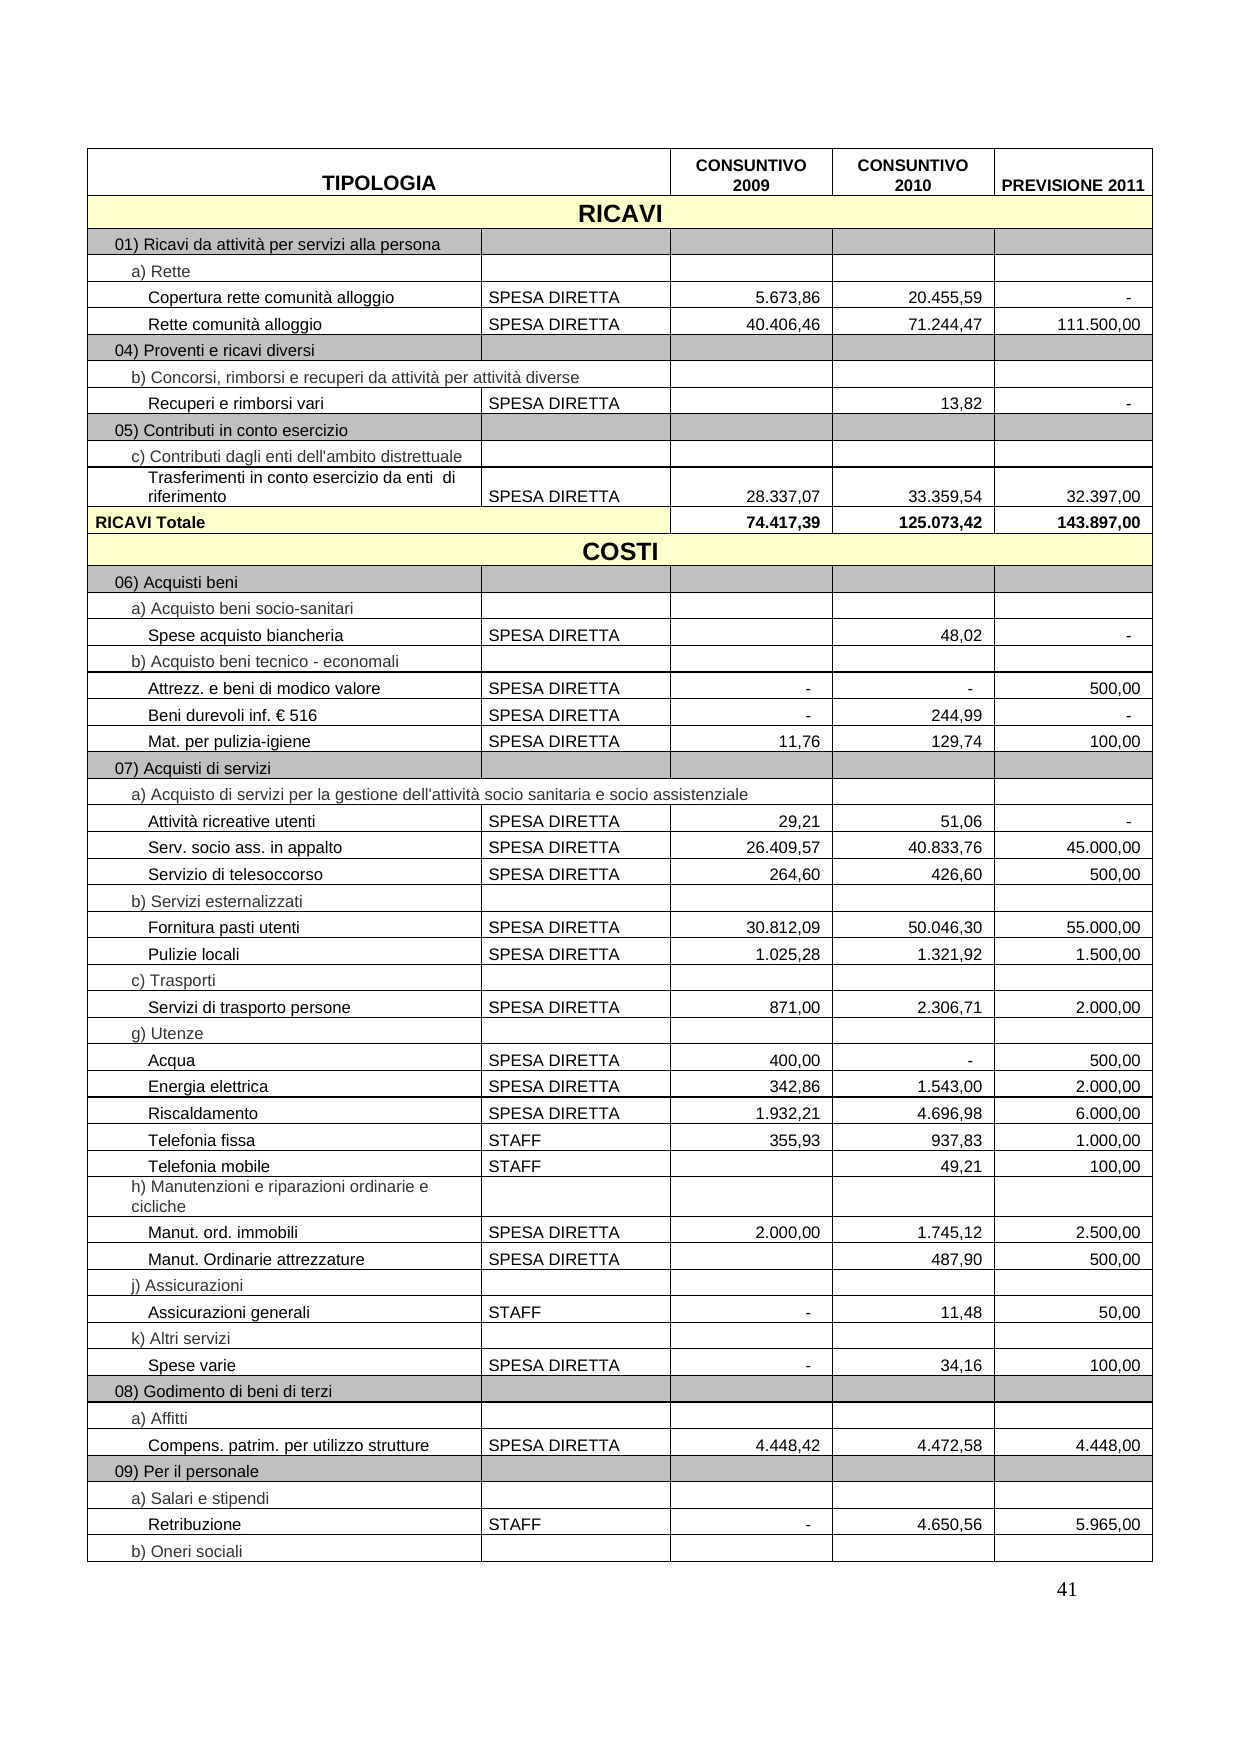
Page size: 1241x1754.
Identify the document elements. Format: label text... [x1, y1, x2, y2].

table_cell [124, 1349, 141, 1375]
table_cell SPESA DIRETTA [482, 308, 670, 334]
table_cell [995, 414, 1152, 440]
table_cell 71.244,47 [833, 308, 994, 334]
table_cell 1.745,12 [833, 1217, 994, 1242]
table_cell [833, 361, 994, 387]
table_cell TIPOLOGIA [88, 149, 670, 194]
table_cell [671, 1151, 832, 1176]
table_cell SPESA DIRETTA [482, 1349, 670, 1375]
table_cell [88, 1509, 107, 1534]
table_cell [88, 1456, 107, 1481]
table_cell SPESA DIRETTA [482, 388, 670, 413]
table_cell Recuperi e rimborsi vari [141, 388, 481, 413]
table_cell b) Concorsi, rimborsi e recuperi da attività per attività diverse [124, 361, 670, 387]
table_cell [88, 414, 107, 440]
table_cell Rette comunità alloggio [141, 308, 481, 334]
table_cell [995, 1018, 1152, 1043]
table_cell 13,82 [833, 388, 994, 413]
table_cell Energia elettrica [141, 1071, 481, 1096]
table_cell [671, 1403, 832, 1428]
table_cell 29,21 [671, 805, 832, 831]
table_cell [107, 779, 124, 804]
table_cell [88, 1217, 107, 1242]
table_cell [88, 726, 107, 751]
table_cell STAFF [482, 1151, 670, 1176]
table_cell Assicurazioni generali [141, 1296, 481, 1322]
table_cell b) Servizi esternalizzati [124, 885, 481, 911]
table_cell 40.406,46 [671, 308, 832, 334]
table_cell SPESA DIRETTA [482, 1071, 670, 1096]
table_cell SPESA DIRETTA [482, 1243, 670, 1269]
table_cell [482, 885, 670, 911]
table_cell [107, 1403, 124, 1428]
table_cell [88, 965, 107, 990]
table_cell Servizi di trasporto persone [141, 991, 481, 1017]
table_cell [88, 673, 107, 698]
table_cell [671, 229, 832, 254]
table_cell [995, 1270, 1152, 1295]
table_cell 51,06 [833, 805, 994, 831]
table_cell [995, 885, 1152, 911]
table_cell [88, 1071, 107, 1096]
table_cell a) Acquisto beni socio-sanitari [124, 593, 481, 618]
table_cell Telefonia mobile [141, 1151, 481, 1176]
table_cell [671, 1535, 832, 1561]
table_cell - [833, 1044, 994, 1070]
table_cell 4.472,58 [833, 1429, 994, 1454]
table_cell [833, 1018, 994, 1043]
table_cell [482, 1535, 670, 1561]
table_cell c) Trasporti [124, 965, 481, 990]
table_cell [88, 885, 107, 911]
table_cell [88, 1429, 107, 1454]
table_cell [124, 859, 141, 884]
table_cell [124, 308, 141, 334]
table_cell [88, 1177, 107, 1216]
table_cell [671, 646, 832, 671]
table_cell [124, 938, 141, 964]
table_cell [107, 965, 124, 990]
table_cell Copertura rette comunità alloggio [141, 282, 481, 307]
table_cell [88, 1296, 107, 1322]
table_cell SPESA DIRETTA [482, 673, 670, 698]
table_cell [124, 805, 141, 831]
table_cell [124, 619, 141, 645]
table_cell SPESA DIRETTA [482, 991, 670, 1017]
table_cell [995, 646, 1152, 671]
table_cell CONSUNTIVO 2010 [833, 149, 994, 194]
table_cell [107, 441, 124, 466]
table_cell [671, 441, 832, 466]
table_cell 129,74 [833, 726, 994, 751]
table_cell 40.833,76 [833, 832, 994, 857]
table_cell [995, 229, 1152, 254]
table_cell - [995, 282, 1152, 307]
table_cell [88, 646, 107, 671]
table_cell 100,00 [995, 726, 1152, 751]
table_cell 48,02 [833, 619, 994, 645]
table_cell [482, 414, 670, 440]
table_cell Serv. socio ass. in appalto [141, 832, 481, 857]
table_cell [88, 308, 107, 334]
table_cell Manut. Ordinarie attrezzature [141, 1243, 481, 1269]
table_cell [88, 1403, 107, 1428]
table_cell [481, 507, 670, 532]
table_cell [124, 912, 141, 937]
table_cell [124, 1124, 141, 1149]
table_cell [107, 673, 124, 698]
table_cell [671, 1323, 832, 1348]
table_cell SPESA DIRETTA [482, 1044, 670, 1070]
table_cell 45.000,00 [995, 832, 1152, 857]
table_cell [482, 1376, 670, 1401]
table_cell [482, 1403, 670, 1428]
table_cell [671, 1243, 832, 1269]
table_cell a) Acquisto di servizi per la gestione dell'attività socio sanitaria e socio assistenziale [124, 779, 832, 804]
table_cell 4.448,00 [995, 1429, 1152, 1454]
table_cell Riscaldamento [141, 1098, 481, 1123]
table_cell 937,83 [833, 1124, 994, 1149]
table_cell 08) Godimento di beni di terzi [107, 1376, 481, 1401]
table_cell 143.897,00 [995, 507, 1152, 532]
table_cell [88, 1018, 107, 1043]
table_cell [671, 1456, 832, 1481]
table_cell Trasferimenti in conto esercizio da enti di riferimento [141, 468, 481, 506]
table_cell [88, 361, 107, 387]
table_cell 1.321,92 [833, 938, 994, 964]
table_cell [482, 1018, 670, 1043]
table_cell SPESA DIRETTA [482, 805, 670, 831]
table_cell Acqua [141, 1044, 481, 1070]
table_cell [88, 779, 107, 804]
table_cell 4.696,98 [833, 1098, 994, 1123]
table_cell [124, 282, 141, 307]
table_cell [833, 255, 994, 281]
table_cell [482, 566, 670, 592]
table_cell [88, 1323, 107, 1348]
table_cell [833, 441, 994, 466]
table_cell [124, 1509, 141, 1534]
table_cell [482, 1177, 670, 1216]
table_cell - [671, 699, 832, 724]
table_cell - [671, 1296, 832, 1322]
table_cell [107, 1482, 124, 1508]
table_cell SPESA DIRETTA [482, 1217, 670, 1242]
table_cell [107, 255, 124, 281]
table_cell [107, 308, 124, 334]
table_cell [833, 566, 994, 592]
table_cell PREVISIONE 2011 [995, 149, 1152, 194]
table_cell [995, 593, 1152, 618]
table_cell g) Utenze [124, 1018, 481, 1043]
table_cell [482, 441, 670, 466]
table_cell STAFF [482, 1124, 670, 1149]
table_cell RICAVI Totale [88, 507, 481, 532]
table_cell [88, 1151, 107, 1176]
table_cell 32.397,00 [995, 468, 1152, 506]
table_cell [107, 726, 124, 751]
table_cell [833, 1482, 994, 1508]
table_cell [671, 885, 832, 911]
table_cell [671, 1177, 832, 1216]
table_cell 100,00 [995, 1151, 1152, 1176]
table_cell [107, 1243, 124, 1269]
table_cell [995, 441, 1152, 466]
table_cell 100,00 [995, 1349, 1152, 1375]
table_cell [88, 991, 107, 1017]
table_cell [124, 388, 141, 413]
table_cell [482, 752, 670, 778]
table_cell [671, 255, 832, 281]
table_cell c) Contributi dagli enti dell'ambito distrettuale [124, 441, 481, 466]
table_cell 244,99 [833, 699, 994, 724]
table_cell SPESA DIRETTA [482, 282, 670, 307]
table_cell [107, 593, 124, 618]
table_cell [833, 335, 994, 360]
table_cell - [671, 673, 832, 698]
table_cell j) Assicurazioni [124, 1270, 481, 1295]
table_cell SPESA DIRETTA [482, 619, 670, 645]
table_cell [88, 859, 107, 884]
table_cell 2.500,00 [995, 1217, 1152, 1242]
table_cell 50,00 [995, 1296, 1152, 1322]
table_cell - [671, 1349, 832, 1375]
table_cell [88, 593, 107, 618]
table_cell 1.932,21 [671, 1098, 832, 1123]
table_cell Fornitura pasti utenti [141, 912, 481, 937]
table_cell 487,90 [833, 1243, 994, 1269]
table_cell [833, 1323, 994, 1348]
table_cell [671, 1018, 832, 1043]
table_cell [995, 335, 1152, 360]
table_cell 11,76 [671, 726, 832, 751]
table_cell [482, 335, 670, 360]
table_cell [107, 1098, 124, 1123]
table_cell Compens. patrim. per utilizzo strutture [141, 1429, 481, 1454]
table_cell [107, 1151, 124, 1176]
table_cell [107, 1509, 124, 1534]
table_cell SPESA DIRETTA [482, 832, 670, 857]
table_cell [107, 991, 124, 1017]
table_cell [995, 566, 1152, 592]
table_cell 4.650,56 [833, 1509, 994, 1534]
table_cell [124, 1151, 141, 1176]
table_cell [124, 1071, 141, 1096]
table_cell 400,00 [671, 1044, 832, 1070]
table_cell 06) Acquisti beni [107, 566, 481, 592]
table_cell [671, 361, 832, 387]
table_cell - [995, 388, 1152, 413]
table_cell SPESA DIRETTA [482, 859, 670, 884]
table_cell [995, 1456, 1152, 1481]
table_cell [88, 566, 107, 592]
table_cell [107, 938, 124, 964]
table_cell [833, 779, 994, 804]
table_cell 28.337,07 [671, 468, 832, 506]
table_cell Spese acquisto biancheria [141, 619, 481, 645]
table_cell 342,86 [671, 1071, 832, 1096]
table_cell [88, 229, 107, 254]
table_cell 55.000,00 [995, 912, 1152, 937]
table_cell 2.000,00 [995, 1071, 1152, 1096]
table_cell [107, 619, 124, 645]
table_cell [107, 361, 124, 387]
table_cell [107, 1270, 124, 1295]
table_cell [995, 1403, 1152, 1428]
table_cell [107, 1177, 124, 1216]
table_cell - [995, 699, 1152, 724]
table_cell 49,21 [833, 1151, 994, 1176]
table_cell 1.543,00 [833, 1071, 994, 1096]
table_cell [107, 859, 124, 884]
table_cell [124, 468, 141, 506]
table_cell 74.417,39 [671, 507, 832, 532]
table_cell h) Manutenzioni e riparazioni ordinarie e cicliche [124, 1177, 481, 1216]
table_cell [107, 1124, 124, 1149]
table_cell 34,16 [833, 1349, 994, 1375]
table_cell [124, 1429, 141, 1454]
table_cell SPESA DIRETTA [482, 699, 670, 724]
table_cell 05) Contributi in conto esercizio [107, 414, 481, 440]
table_cell [124, 832, 141, 857]
table_cell [107, 805, 124, 831]
table_cell [833, 1535, 994, 1561]
table_cell 500,00 [995, 673, 1152, 698]
table_cell [671, 1270, 832, 1295]
table_cell 426,60 [833, 859, 994, 884]
table_cell [88, 1270, 107, 1295]
table_cell [88, 1044, 107, 1070]
table_cell [107, 832, 124, 857]
table_cell [124, 1217, 141, 1242]
table_cell [995, 779, 1152, 804]
table_cell [107, 1296, 124, 1322]
table_cell 500,00 [995, 1044, 1152, 1070]
table_cell [88, 1349, 107, 1375]
table_cell [995, 1323, 1152, 1348]
table_cell [88, 1124, 107, 1149]
table_cell [833, 1456, 994, 1481]
table_cell [833, 752, 994, 778]
table_cell [995, 1376, 1152, 1401]
table_cell [107, 388, 124, 413]
table_cell [995, 361, 1152, 387]
table_cell - [671, 1509, 832, 1534]
table_cell SPESA DIRETTA [482, 912, 670, 937]
table_cell [88, 752, 107, 778]
table_cell [124, 1044, 141, 1070]
table_cell a) Affitti [124, 1403, 481, 1428]
table_cell [671, 388, 832, 413]
table_cell [833, 965, 994, 990]
table_cell [88, 282, 107, 307]
table_cell RICAVI [88, 196, 1152, 227]
table_cell [107, 1323, 124, 1348]
table_cell Manut. ord. immobili [141, 1217, 481, 1242]
table_cell [107, 1429, 124, 1454]
table_cell [107, 1071, 124, 1096]
table_cell [833, 414, 994, 440]
table_cell [671, 414, 832, 440]
table_cell 2.000,00 [671, 1217, 832, 1242]
table_cell 4.448,42 [671, 1429, 832, 1454]
table_cell [88, 1376, 107, 1401]
table_cell 11,48 [833, 1296, 994, 1322]
table_cell [88, 699, 107, 724]
table_cell [88, 468, 107, 506]
table_cell COSTI [88, 534, 1152, 565]
table_cell [124, 1098, 141, 1123]
table_cell [482, 229, 670, 254]
table_cell [671, 335, 832, 360]
table_cell k) Altri servizi [124, 1323, 481, 1348]
table_cell [671, 566, 832, 592]
table_cell [107, 885, 124, 911]
table_cell [88, 938, 107, 964]
table_cell 09) Per il personale [107, 1456, 481, 1481]
table_cell [107, 282, 124, 307]
table_cell [107, 1044, 124, 1070]
table_cell 30.812,09 [671, 912, 832, 937]
table_cell b) Acquisto beni tecnico - economali [124, 646, 481, 671]
table_cell [124, 673, 141, 698]
table_cell CONSUNTIVO 2009 [671, 149, 832, 194]
table_cell Attrezz. e beni di modico valore [141, 673, 481, 698]
table_cell 111.500,00 [995, 308, 1152, 334]
table_cell [671, 965, 832, 990]
table_cell [107, 1535, 124, 1561]
table_cell 1.000,00 [995, 1124, 1152, 1149]
table_cell Retribuzione [141, 1509, 481, 1534]
table_cell [482, 1482, 670, 1508]
table_cell [107, 646, 124, 671]
table_cell [995, 1177, 1152, 1216]
table_cell Pulizie locali [141, 938, 481, 964]
table_cell a) Salari e stipendi [124, 1482, 481, 1508]
table_cell 5.673,86 [671, 282, 832, 307]
table_cell [833, 646, 994, 671]
table_cell 07) Acquisti di servizi [107, 752, 481, 778]
table_cell 50.046,30 [833, 912, 994, 937]
table_cell Telefonia fissa [141, 1124, 481, 1149]
table_cell 500,00 [995, 859, 1152, 884]
table_cell [107, 1217, 124, 1242]
table_cell 33.359,54 [833, 468, 994, 506]
table_cell [107, 912, 124, 937]
table_cell [995, 1535, 1152, 1561]
table_cell STAFF [482, 1509, 670, 1534]
table_cell [833, 885, 994, 911]
table_cell [124, 726, 141, 751]
table_cell [124, 699, 141, 724]
table_cell [88, 832, 107, 857]
table_cell [671, 1376, 832, 1401]
table_cell [124, 991, 141, 1017]
table_cell 2.000,00 [995, 991, 1152, 1017]
table_cell - [833, 673, 994, 698]
table_cell [482, 1323, 670, 1348]
table_cell [482, 593, 670, 618]
table_cell SPESA DIRETTA [482, 938, 670, 964]
table_cell [88, 619, 107, 645]
table_cell [107, 699, 124, 724]
table_cell [88, 1535, 107, 1561]
table_cell 6.000,00 [995, 1098, 1152, 1123]
table_cell [88, 441, 107, 466]
table_cell [88, 805, 107, 831]
table_cell [833, 593, 994, 618]
table_cell [482, 646, 670, 671]
table_cell [107, 468, 124, 506]
table_cell 2.306,71 [833, 991, 994, 1017]
table_cell [482, 1270, 670, 1295]
table_cell [107, 1349, 124, 1375]
table_cell 1.500,00 [995, 938, 1152, 964]
table_cell [671, 752, 832, 778]
table_cell [995, 965, 1152, 990]
table_cell [833, 1177, 994, 1216]
table_cell 125.073,42 [833, 507, 994, 532]
table_cell 871,00 [671, 991, 832, 1017]
table_cell SPESA DIRETTA [482, 726, 670, 751]
table_cell a) Rette [124, 255, 481, 281]
table_cell [482, 255, 670, 281]
table_cell Servizio di telesoccorso [141, 859, 481, 884]
table_cell [995, 1482, 1152, 1508]
table_cell SPESA DIRETTA [482, 1429, 670, 1454]
table_cell [88, 335, 107, 360]
table_cell [124, 1243, 141, 1269]
table_cell [88, 1098, 107, 1123]
table_cell 1.025,28 [671, 938, 832, 964]
table_cell [833, 1270, 994, 1295]
table_cell Attività ricreative utenti [141, 805, 481, 831]
table_cell 500,00 [995, 1243, 1152, 1269]
table_cell [482, 965, 670, 990]
table_cell [995, 255, 1152, 281]
table_cell [88, 388, 107, 413]
table_cell [671, 1482, 832, 1508]
table_cell 20.455,59 [833, 282, 994, 307]
table_cell 01) Ricavi da attività per servizi alla persona [107, 229, 481, 254]
table_cell 26.409,57 [671, 832, 832, 857]
table_cell b) Oneri sociali [124, 1535, 481, 1561]
table_cell 04) Proventi e ricavi diversi [107, 335, 481, 360]
table_cell Spese varie [141, 1349, 481, 1375]
table_cell [482, 1456, 670, 1481]
table_cell 264,60 [671, 859, 832, 884]
table_cell [124, 1296, 141, 1322]
table_cell [833, 229, 994, 254]
table_cell 5.965,00 [995, 1509, 1152, 1534]
table_cell [833, 1376, 994, 1401]
table_cell SPESA DIRETTA [482, 1098, 670, 1123]
table_cell [995, 752, 1152, 778]
table_cell [833, 1403, 994, 1428]
table_cell [88, 1482, 107, 1508]
table_cell Beni durevoli inf. € 516 [141, 699, 481, 724]
table_cell - [995, 619, 1152, 645]
table_cell [88, 1243, 107, 1269]
table_cell [671, 619, 832, 645]
table_cell Mat. per pulizia-igiene [141, 726, 481, 751]
table_cell [88, 912, 107, 937]
table_cell [88, 255, 107, 281]
table_cell SPESA DIRETTA [482, 468, 670, 506]
table_cell [107, 1018, 124, 1043]
table_cell STAFF [482, 1296, 670, 1322]
table_cell - [995, 805, 1152, 831]
table_cell 355,93 [671, 1124, 832, 1149]
table_cell [671, 593, 832, 618]
